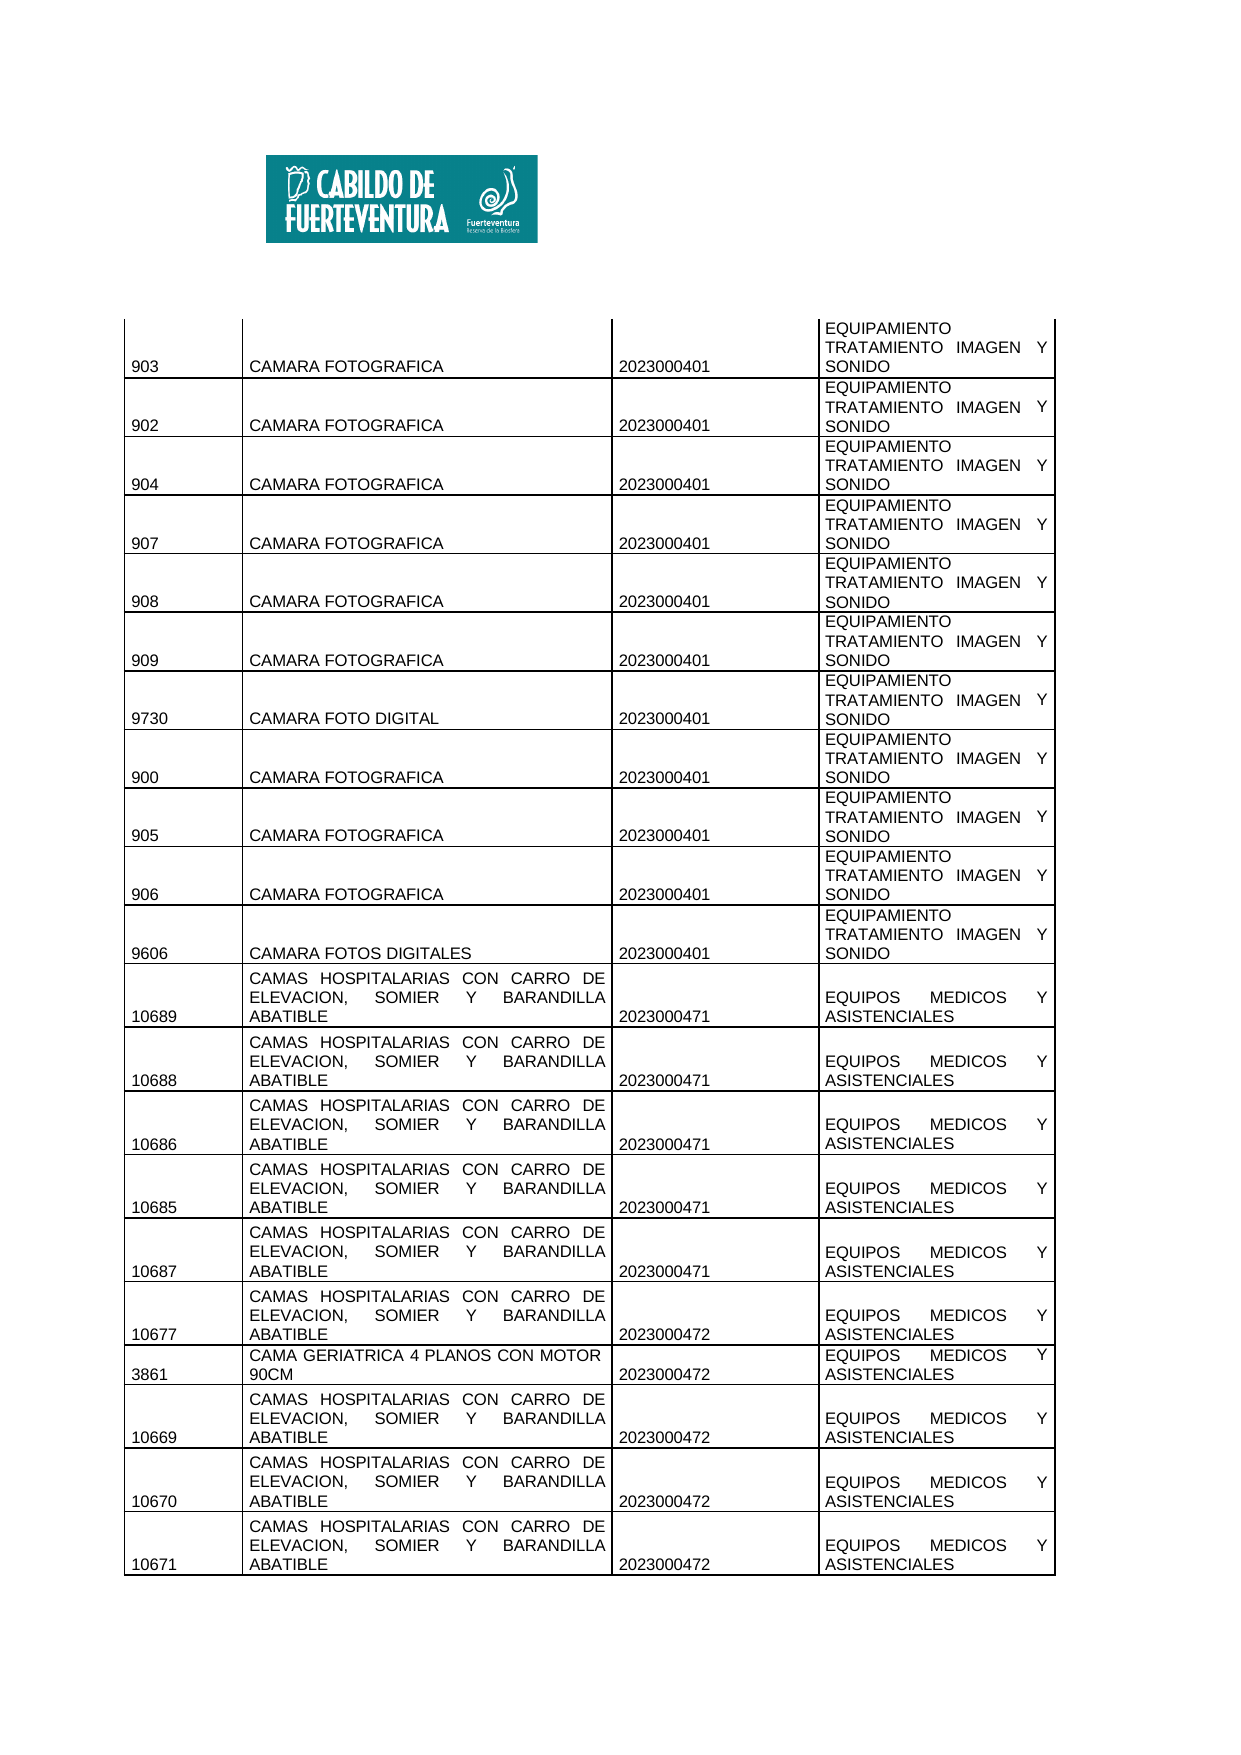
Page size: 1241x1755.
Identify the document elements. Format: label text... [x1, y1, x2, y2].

table_cell 2023000401 [613, 847, 818, 904]
table_header 2023000401 [613, 319, 818, 377]
table_cell 10677 [125, 1282, 242, 1344]
table_cell 900 [125, 730, 242, 787]
table_cell 2023000472 [613, 1346, 818, 1383]
table_cell Y [1030, 1385, 1054, 1447]
table_cell 2023000471 [613, 1028, 818, 1090]
table_cell CAMARA FOTOGRAFICA [243, 437, 611, 494]
table_cell EQUIPOS MEDICOS ASISTENCIALES [820, 1346, 1030, 1383]
table_cell CAMAS HOSPITALARIAS CON CARRO DE ELEVACION, SOMIER Y BARANDILLA ABATIBLE [243, 1385, 611, 1447]
table_cell Y [1030, 789, 1054, 846]
table_cell Y [1030, 1449, 1054, 1511]
table_cell CAMARA FOTO DIGITAL [243, 672, 611, 728]
table_cell Y [1030, 730, 1054, 787]
table_cell EQUIPOS MEDICOS ASISTENCIALES [820, 1028, 1030, 1090]
table_cell Y [1030, 437, 1054, 494]
table_cell CAMARA FOTOGRAFICA [243, 554, 611, 611]
table_cell EQUIPOS MEDICOS ASISTENCIALES [820, 1092, 1030, 1153]
table_header CAMARA FOTOGRAFICA [243, 319, 611, 377]
table_cell 2023000401 [613, 906, 818, 963]
table_cell 10689 [125, 964, 242, 1026]
table_cell 2023000471 [613, 1219, 818, 1281]
table_cell 902 [125, 379, 242, 436]
table_cell Y [1030, 496, 1054, 553]
table_cell 2023000401 [613, 496, 818, 553]
table_cell EQUIPOS MEDICOS ASISTENCIALES [820, 1155, 1030, 1217]
table_cell EQUIPOS MEDICOS ASISTENCIALES [820, 1512, 1030, 1574]
table_cell EQUIPAMIENTO TRATAMIENTO IMAGEN SONIDO [820, 554, 1030, 611]
table_cell EQUIPOS MEDICOS ASISTENCIALES [820, 964, 1030, 1026]
table_cell 2023000401 [613, 554, 818, 611]
table_cell 10685 [125, 1155, 242, 1217]
table_cell Y [1030, 1219, 1054, 1281]
table_cell CAMARA FOTOGRAFICA [243, 789, 611, 846]
table_cell 906 [125, 847, 242, 904]
table_cell EQUIPAMIENTO TRATAMIENTO IMAGEN SONIDO [820, 847, 1030, 904]
table_cell Y [1030, 964, 1054, 1026]
table_cell 908 [125, 554, 242, 611]
table_cell 909 [125, 613, 242, 670]
table_cell 2023000401 [613, 730, 818, 787]
table_header 903 [125, 319, 242, 377]
table_cell 2023000471 [613, 1155, 818, 1217]
table_cell 907 [125, 496, 242, 553]
table_cell EQUIPOS MEDICOS ASISTENCIALES [820, 1385, 1030, 1447]
table_cell Y [1030, 554, 1054, 611]
table_cell CAMARA FOTOGRAFICA [243, 379, 611, 436]
table_cell EQUIPOS MEDICOS ASISTENCIALES [820, 1219, 1030, 1281]
table_cell 10688 [125, 1028, 242, 1090]
table_cell EQUIPAMIENTO TRATAMIENTO IMAGEN SONIDO [820, 437, 1030, 494]
table_cell Y [1030, 847, 1054, 904]
table_cell CAMAS HOSPITALARIAS CON CARRO DE ELEVACION, SOMIER Y BARANDILLA ABATIBLE [243, 1512, 611, 1574]
table_cell CAMAS HOSPITALARIAS CON CARRO DE ELEVACION, SOMIER Y BARANDILLA ABATIBLE [243, 1219, 611, 1281]
table_cell CAMAS HOSPITALARIAS CON CARRO DE ELEVACION, SOMIER Y BARANDILLA ABATIBLE [243, 1155, 611, 1217]
table_cell EQUIPAMIENTO TRATAMIENTO IMAGEN SONIDO [820, 496, 1030, 553]
table_cell EQUIPAMIENTO TRATAMIENTO IMAGEN SONIDO [820, 379, 1030, 436]
table_cell CAMARA FOTOS DIGITALES [243, 906, 611, 963]
table_cell 2023000472 [613, 1385, 818, 1447]
table_cell 10669 [125, 1385, 242, 1447]
table_cell 2023000471 [613, 964, 818, 1026]
table_cell CAMARA FOTOGRAFICA [243, 496, 611, 553]
table_cell 904 [125, 437, 242, 494]
table_cell EQUIPAMIENTO TRATAMIENTO IMAGEN SONIDO [820, 906, 1030, 963]
table_cell EQUIPOS MEDICOS ASISTENCIALES [820, 1449, 1030, 1511]
table_cell CAMARA FOTOGRAFICA [243, 730, 611, 787]
table_cell CAMAS HOSPITALARIAS CON CARRO DE ELEVACION, SOMIER Y BARANDILLA ABATIBLE [243, 1449, 611, 1511]
table_cell 2023000472 [613, 1512, 818, 1574]
table_cell 2023000401 [613, 789, 818, 846]
table_cell EQUIPAMIENTO TRATAMIENTO IMAGEN SONIDO [820, 789, 1030, 846]
table_cell CAMAS HOSPITALARIAS CON CARRO DE ELEVACION, SOMIER Y BARANDILLA ABATIBLE [243, 1028, 611, 1090]
table_cell CAMARA FOTOGRAFICA [243, 847, 611, 904]
table_cell EQUIPOS MEDICOS ASISTENCIALES [820, 1282, 1030, 1344]
table_cell CAMA GERIATRICA 4 PLANOS CON MOTOR 90CM [243, 1346, 611, 1383]
table_cell Y [1030, 672, 1054, 728]
table_cell CAMAS HOSPITALARIAS CON CARRO DE ELEVACION, SOMIER Y BARANDILLA ABATIBLE [243, 964, 611, 1026]
table_cell Y [1030, 906, 1054, 963]
table_cell 2023000401 [613, 613, 818, 670]
table_cell 905 [125, 789, 242, 846]
table_cell 10687 [125, 1219, 242, 1281]
table_cell 2023000471 [613, 1092, 818, 1153]
table_cell EQUIPAMIENTO TRATAMIENTO IMAGEN SONIDO [820, 613, 1030, 670]
table_header Y [1030, 319, 1054, 377]
table_cell EQUIPAMIENTO TRATAMIENTO IMAGEN SONIDO [820, 730, 1030, 787]
table_cell CAMAS HOSPITALARIAS CON CARRO DE ELEVACION, SOMIER Y BARANDILLA ABATIBLE [243, 1092, 611, 1153]
table_cell 9730 [125, 672, 242, 728]
table_cell 2023000401 [613, 379, 818, 436]
table_cell Y [1030, 1346, 1054, 1383]
table_cell Y [1030, 1282, 1054, 1344]
table_cell 2023000401 [613, 672, 818, 728]
table_cell 2023000472 [613, 1449, 818, 1511]
table_cell Y [1030, 379, 1054, 436]
table_cell Y [1030, 1155, 1054, 1217]
table_cell Y [1030, 1028, 1054, 1090]
table_cell 10686 [125, 1092, 242, 1153]
table_cell Y [1030, 613, 1054, 670]
table_cell EQUIPAMIENTO TRATAMIENTO IMAGEN SONIDO [820, 672, 1030, 728]
table_cell 9606 [125, 906, 242, 963]
table_cell 10670 [125, 1449, 242, 1511]
table_cell 2023000472 [613, 1282, 818, 1344]
table_header EQUIPAMIENTO TRATAMIENTO IMAGEN SONIDO [820, 319, 1030, 377]
table_cell Y [1030, 1092, 1054, 1153]
table_cell 10671 [125, 1512, 242, 1574]
table_cell 2023000401 [613, 437, 818, 494]
table_cell CAMAS HOSPITALARIAS CON CARRO DE ELEVACION, SOMIER Y BARANDILLA ABATIBLE [243, 1282, 611, 1344]
table_cell Y [1030, 1512, 1054, 1574]
table_cell 3861 [125, 1346, 242, 1383]
table_cell CAMARA FOTOGRAFICA [243, 613, 611, 670]
